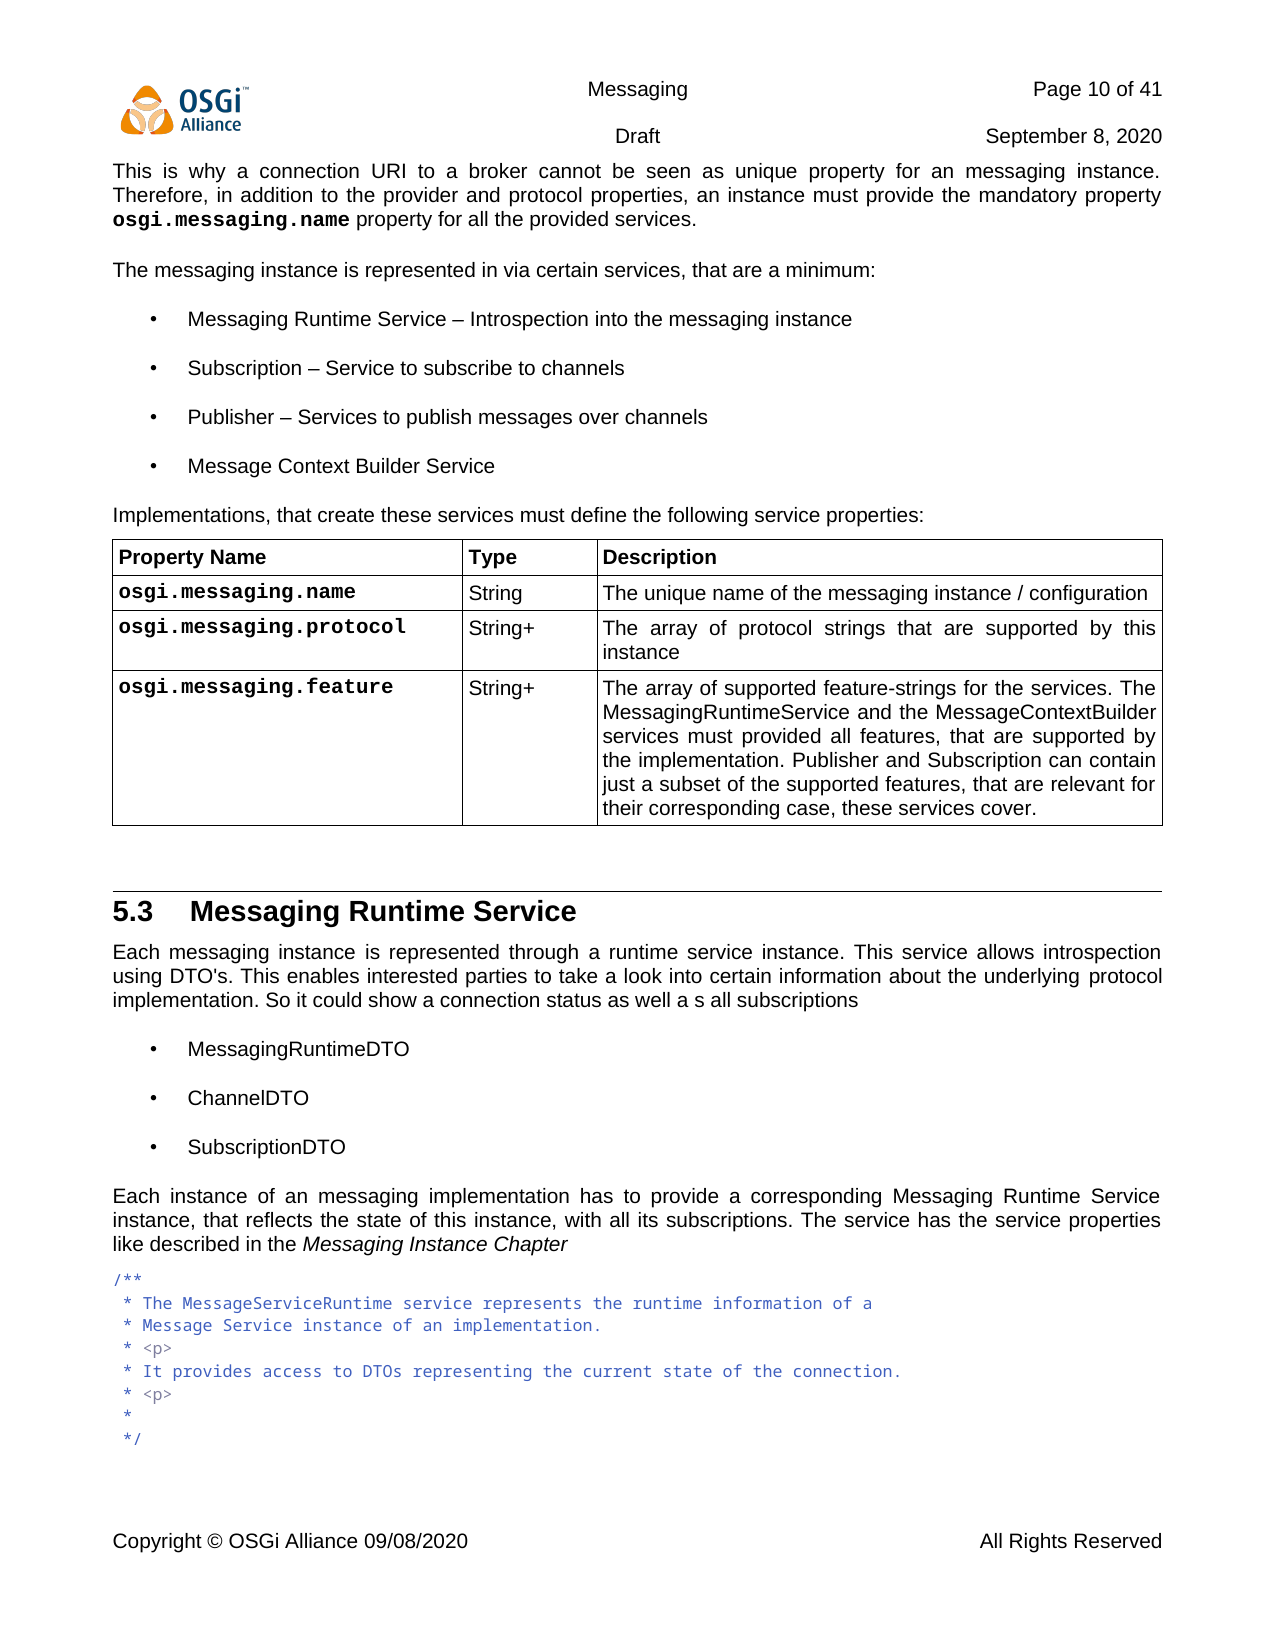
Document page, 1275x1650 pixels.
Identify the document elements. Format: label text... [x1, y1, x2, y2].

text * The MessageServiceRuntime service represents the runtime information of a [112, 1291, 1162, 1314]
table_header Property Name [113, 540, 462, 575]
subtitle Messaging Runtime Service [112, 892, 1162, 928]
text * It provides access to DTOs representing the current state of the connection. [112, 1359, 1162, 1382]
text Each instance of an messaging implementation has to provide a corresponding Messaging Runtime Service instance, that reflects the state of this instance, with all its subscriptions. The service has the service properties like described in the Messaging Instance Chapter [112, 1184, 1162, 1256]
table_cell The array of supported feature-strings for the services. The MessagingRuntimeService and the MessageContextBuilder services must provided all features, that are supported by the implementation. Publisher and Subscription can contain just a subset of the supported features, that are relevant for their corresponding case, these services cover. [598, 671, 1162, 825]
text Implementations, that create these services must define the following service properties: [112, 503, 1162, 527]
table_cell osgi.messaging.feature [113, 671, 462, 825]
picture [113, 78, 257, 142]
list Message Context Builder Service [150, 454, 1162, 478]
table_cell String+ [463, 611, 597, 670]
table_cell String [463, 576, 597, 610]
table_cell String+ [463, 671, 597, 825]
list SubscriptionDTO [150, 1135, 1162, 1159]
list ChannelDTO [150, 1086, 1162, 1110]
text */ [112, 1427, 1162, 1450]
table_cell osgi.messaging.name [113, 576, 462, 610]
text * <p> [112, 1382, 1162, 1405]
table_cell osgi.messaging.protocol [113, 611, 462, 670]
list Messaging Runtime Service – Introspection into the messaging instance [150, 307, 1162, 331]
text Each messaging instance is represented through a runtime service instance. This service allows introspection using DTO's. This enables interested parties to take a look into certain information about the underlying protocol implementation. So it could show a connection status as well a s all subscriptions [112, 940, 1162, 1012]
text * <p> [112, 1337, 1162, 1359]
text /** [112, 1268, 1162, 1291]
table_cell The unique name of the messaging instance / configuration [598, 576, 1162, 610]
list Publisher – Services to publish messages over channels [150, 405, 1162, 429]
table_header Type [463, 540, 597, 575]
list MessagingRuntimeDTO [150, 1037, 1162, 1061]
table_cell The array of protocol strings that are supported by this instance [598, 611, 1162, 670]
table_header Description [598, 540, 1162, 575]
text The messaging instance is represented in via certain services, that are a minimum: [112, 258, 1162, 282]
list Subscription – Service to subscribe to channels [150, 356, 1162, 380]
text * [112, 1405, 1162, 1427]
text * Message Service instance of an implementation. [112, 1314, 1162, 1337]
text This is why a connection URI to a broker cannot be seen as unique property for an messaging instance. Therefore, in addition to the provider and protocol properties, an instance must provide the mandatory property osgi.messaging.name property for all the provided services. [112, 159, 1162, 233]
